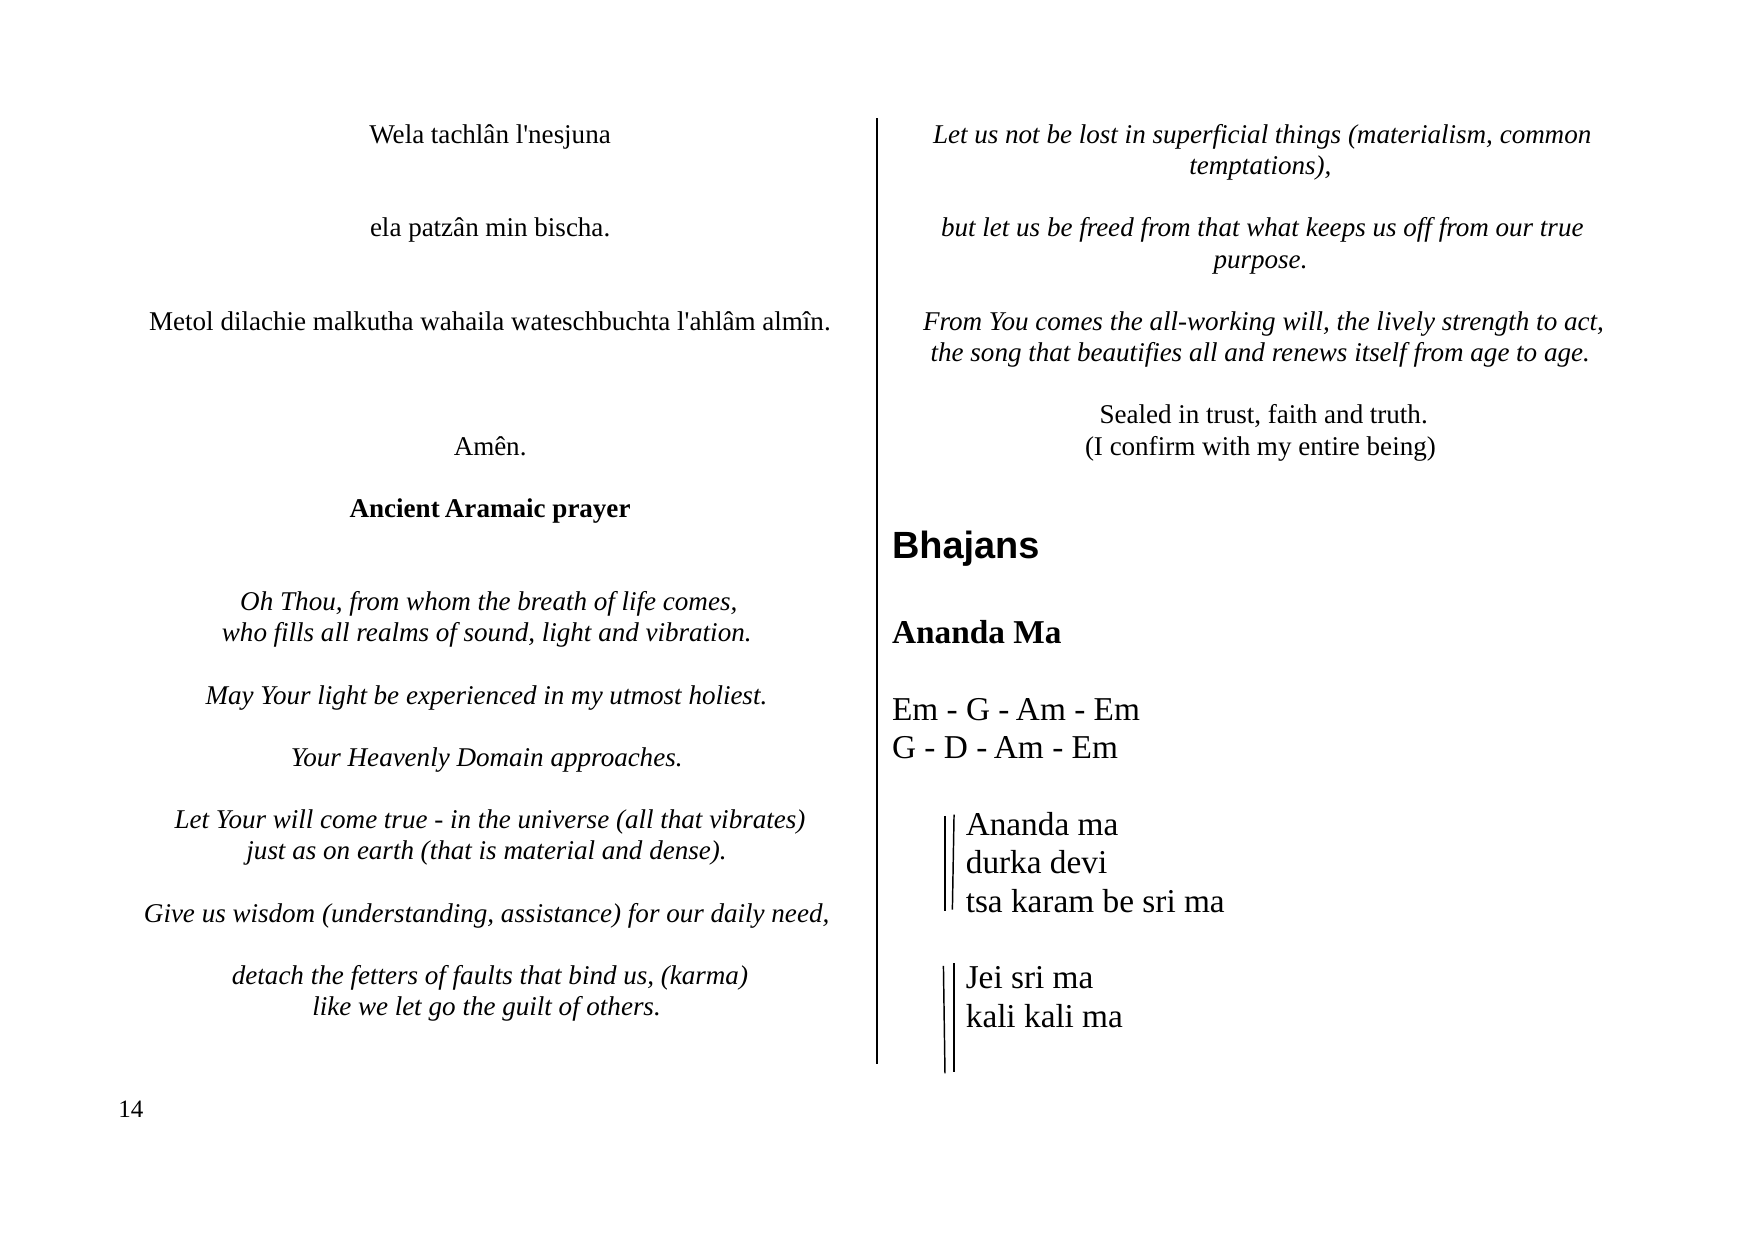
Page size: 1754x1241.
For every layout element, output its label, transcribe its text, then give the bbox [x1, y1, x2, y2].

text May Your light be experienced in my utmost holiest. [118, 679, 862, 710]
text Amên. [118, 429, 862, 492]
text tsa karam be sri ma [892, 881, 1635, 919]
text G - D - Am - Em [892, 728, 1635, 766]
text detach the fetters of faults that bind us, (karma) like we let go the guilt of others. [118, 959, 862, 1021]
text [892, 843, 944, 881]
text [945, 996, 953, 1034]
text [946, 843, 952, 881]
text Jei sri ma [892, 958, 1635, 996]
text From You comes the all-working will, the lively strength to act, the song that beautifies all and renews itself from age to age. [892, 305, 1635, 367]
text Let Your will come true - in the universe (all that vibrates) just as on earth (that is material and dense). [118, 803, 862, 866]
text Give us wisdom (understanding, assistance) for our daily need, [118, 897, 862, 928]
subtitle Bhajans [892, 523, 1635, 567]
text Let us not be lost in superficial things (materialism, common temptations), [892, 118, 1635, 180]
text but let us be freed from that what keeps us off from our true purpose. [892, 212, 1635, 274]
text kali kali ma [955, 996, 1635, 1034]
text Your Heavenly Domain approaches. [118, 741, 862, 772]
text ela patzân min bischa. [118, 212, 862, 274]
text Sealed in trust, faith and truth. (I confirm with my entire being) [892, 398, 1635, 461]
text [892, 996, 943, 1034]
text Oh Thou, from whom the breath of life comes, who fills all realms of sound, light and vibration. [118, 585, 862, 648]
text durka devi [954, 843, 1635, 881]
text Ananda ma [892, 804, 1635, 843]
text Em - G - Am - Em [892, 689, 1635, 728]
text Ananda Ma [892, 613, 1635, 651]
text Ancient Aramaic prayer [118, 492, 862, 523]
text Metol dilachie malkutha wahaila wateschbuchta l'ahlâm almîn. [118, 305, 862, 367]
text Wela tachlân l'nesjuna [118, 118, 862, 180]
